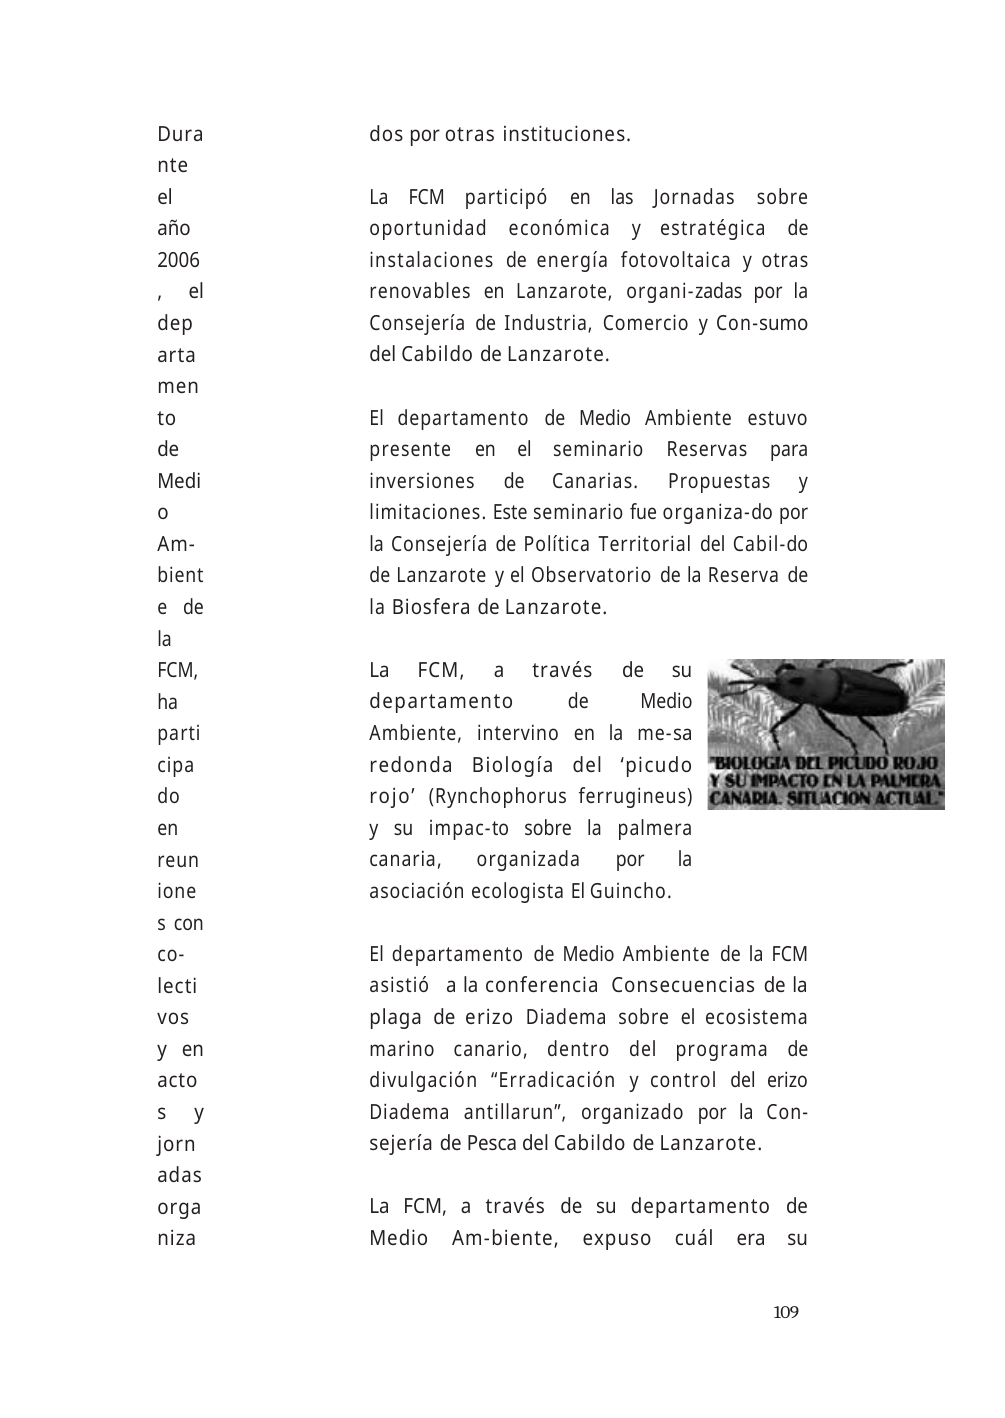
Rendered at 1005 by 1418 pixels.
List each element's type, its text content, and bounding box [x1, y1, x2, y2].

text El departamento de Medio Ambiente estuvo presente en el seminario Reservas para inversiones de Canarias. Propuestas y limitaciones. Este seminario fue organiza-do por la Consejería de Política Territorial del Cabil-do de Lanzarote y el Observatorio de la Reserva de la Biosfera de Lanzarote. [369, 403, 808, 620]
text La FCM, a través de su departamento de Medio Ambiente, intervino en la me-sa redonda Biología del ‘picudo rojo’ (Rynchophorus ferrugineus) y su impac-to sobre la palmera canaria, organizada por la asociación ecologista El Guincho. [369, 655, 692, 904]
text El departamento de Medio Ambiente de la FCM asistió a la conferencia Consecuencias de la plaga de erizo Diadema sobre el ecosistema marino canario, dentro del programa de divulgación “Erradicación y control del erizo Diadema antillarun”, organizado por la Con-sejería de Pesca del Cabildo de Lanzarote. [369, 939, 808, 1157]
text La FCM participó en las Jornadas sobre oportunidad económica y estratégica de instalaciones de energía fotovoltaica y otras renovables en Lanzarote, organi-zadas por la Consejería de Industria, Comercio y Con-sumo del Cabildo de Lanzarote. [369, 182, 808, 368]
text La FCM, a través de su departamento de Medio Am-biente, expuso cuál era su [369, 1191, 808, 1251]
text dos por otras instituciones. [369, 119, 808, 147]
text Durante el año 2006, el departamento de Medio Am-biente de la FCM, ha participado en reuniones con co-lectivos y en actos y jornadas organiza [157, 119, 203, 1252]
